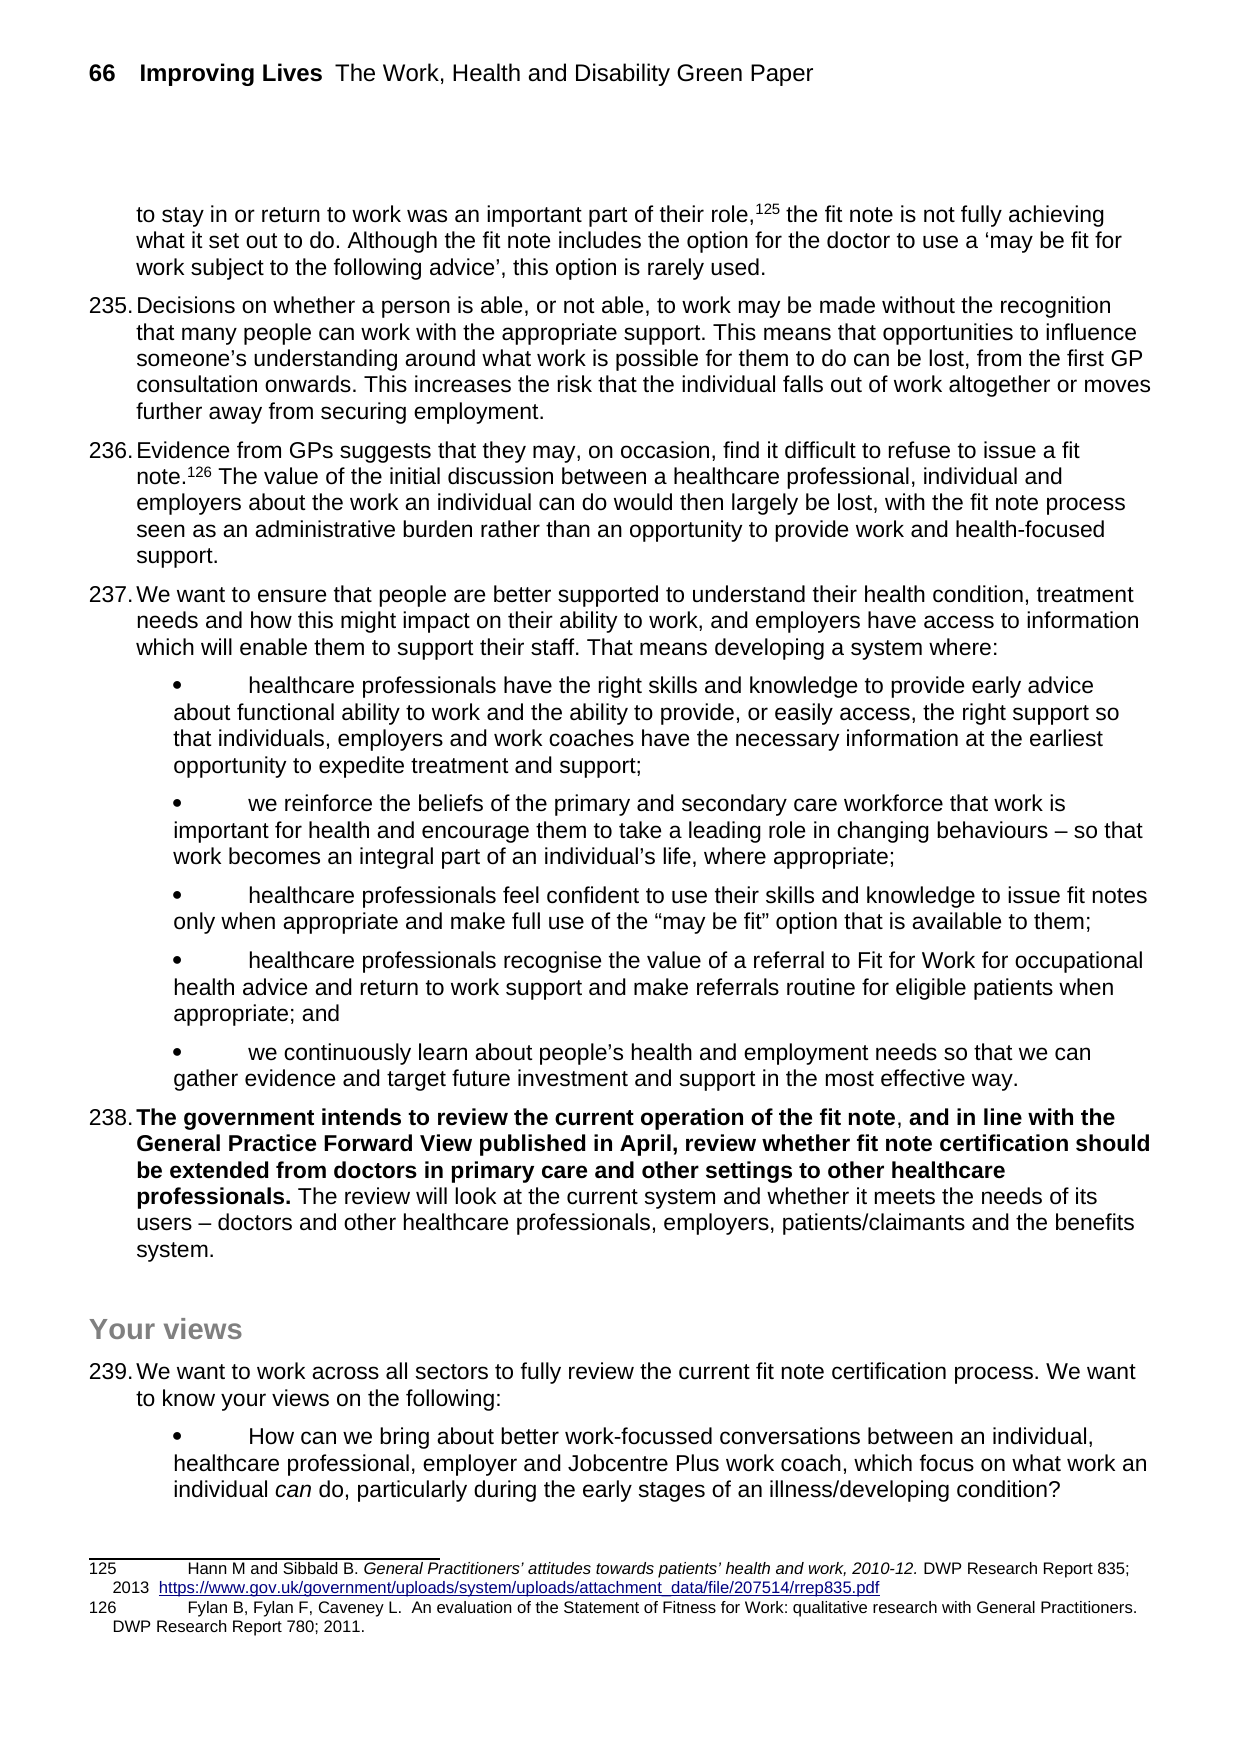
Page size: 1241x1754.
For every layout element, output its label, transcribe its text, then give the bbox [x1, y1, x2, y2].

list healthcare professionals have the right skills and knowledge to provide early advice about functional ability to work and the ability to provide, or easily access, the right support so that individuals, employers and work coaches have the necessary information at the earliest opportunity to expedite treatment and support; [173, 672, 1152, 778]
list healthcare professionals recognise the value of a referral to Fit for Work for occupational health advice and return to work support and make referrals routine for eligible patients when appropriate; and [173, 947, 1152, 1026]
list to stay in or return to work was an important part of their role, the fit note is not fully achieving what it set out to do. Although the fit note includes the option for the doctor to use a ‘may be fit for work subject to the following advice’, this option is rarely used. [89, 201, 1152, 280]
list Hann M and Sibbald B. General Practitioners’ attitudes towards patients’ health and work, 2010-12. DWP Research Report 835; 2013 https://www.gov.uk/government/uploads/system/uploads/attachment_data/file/207514/rrep835.pdf [89, 1559, 1152, 1597]
subtitle Your views [89, 1312, 1152, 1346]
list Evidence from GPs suggests that they may, on occasion, find it difficult to refuse to issue a fit note. The value of the initial discussion between a healthcare professional, individual and employers about the work an individual can do would then largely be lost, with the fit note process seen as an administrative burden rather than an opportunity to provide work and health-focused support. [89, 437, 1152, 568]
list we continuously learn about people’s health and employment needs so that we can gather evidence and target future investment and support in the most effective way. [173, 1039, 1152, 1091]
list We want to ensure that people are better supported to understand their health condition, treatment needs and how this might impact on their ability to work, and employers have access to information which will enable them to support their staff. That means developing a system where: [89, 581, 1152, 660]
list How can we bring about better work-focussed conversations between an individual, healthcare professional, employer and Jobcentre Plus work coach, which focus on what work an individual can do, particularly during the early stages of an illness/developing condition? [173, 1423, 1152, 1502]
list We want to work across all sectors to fully review the current fit note certification process. We want to know your views on the following: [89, 1358, 1152, 1411]
list healthcare professionals feel confident to use their skills and knowledge to issue fit notes only when appropriate and make full use of the “may be fit” option that is available to them; [173, 882, 1152, 935]
list we reinforce the beliefs of the primary and secondary care workforce that work is important for health and encourage them to take a leading role in changing behaviours – so that work becomes an integral part of an individual’s life, where appropriate; [173, 790, 1152, 869]
list The government intends to review the current operation of the fit note, and in line with the General Practice Forward View published in April, review whether fit note certification should be extended from doctors in primary care and other settings to other healthcare professionals. The review will look at the current system and whether it meets the needs of its users – doctors and other healthcare professionals, employers, patients/claimants and the benefits system. [89, 1104, 1152, 1262]
list Decisions on whether a person is able, or not able, to work may be made without the recognition that many people can work with the appropriate support. This means that opportunities to influence someone’s understanding around what work is possible for them to do can be lost, from the first GP consultation onwards. This increases the risk that the individual falls out of work altogether or moves further away from securing employment. [89, 292, 1152, 424]
list Fylan B, Fylan F, Caveney L. An evaluation of the Statement of Fitness for Work: qualitative research with General Practitioners. DWP Research Report 780; 2011. [89, 1597, 1152, 1636]
